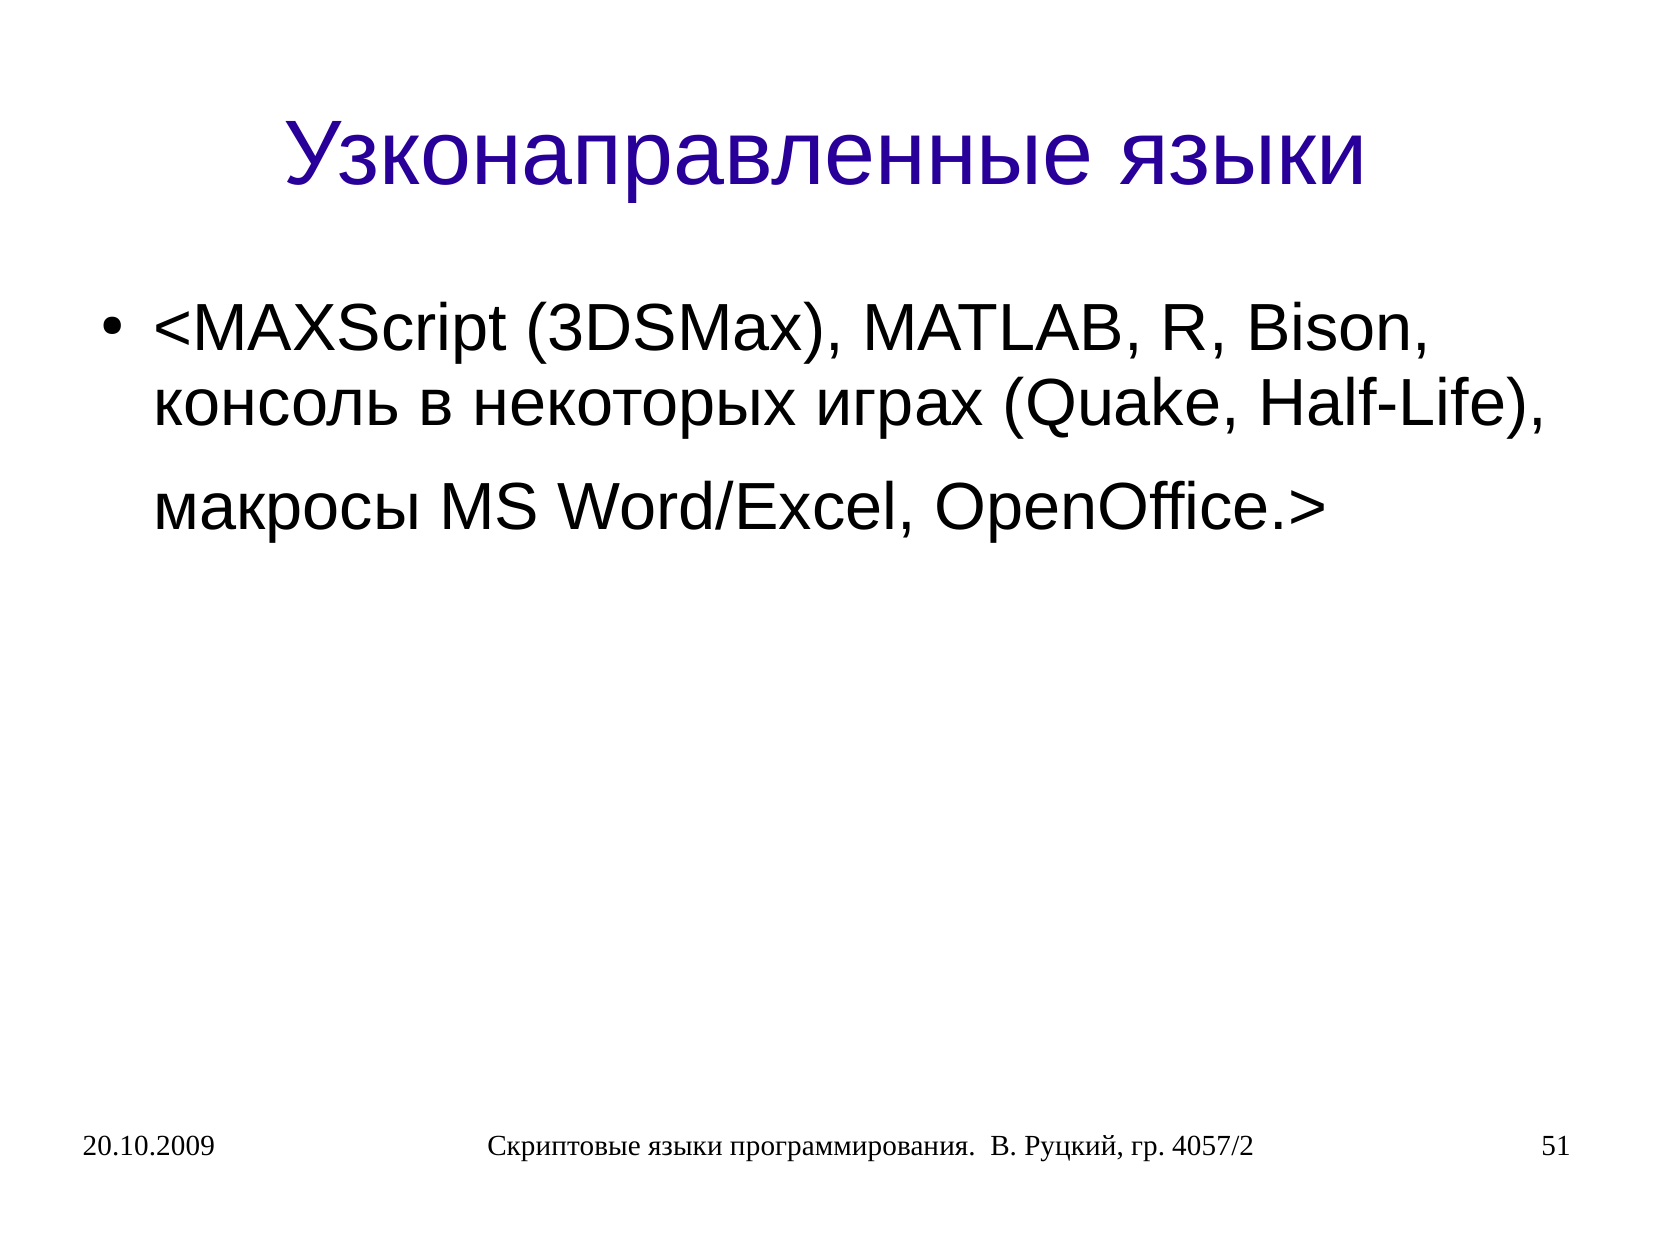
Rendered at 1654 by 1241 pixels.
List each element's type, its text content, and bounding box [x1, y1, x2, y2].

title Узконаправленные языки [82, 49, 1571, 257]
list <MAXScript (3DSMax), MATLAB, R, Bison, консоль в некоторых играх (Quake, Half-Life), макросы MS Word/Excel, OpenOffice.> [82, 290, 1571, 1109]
